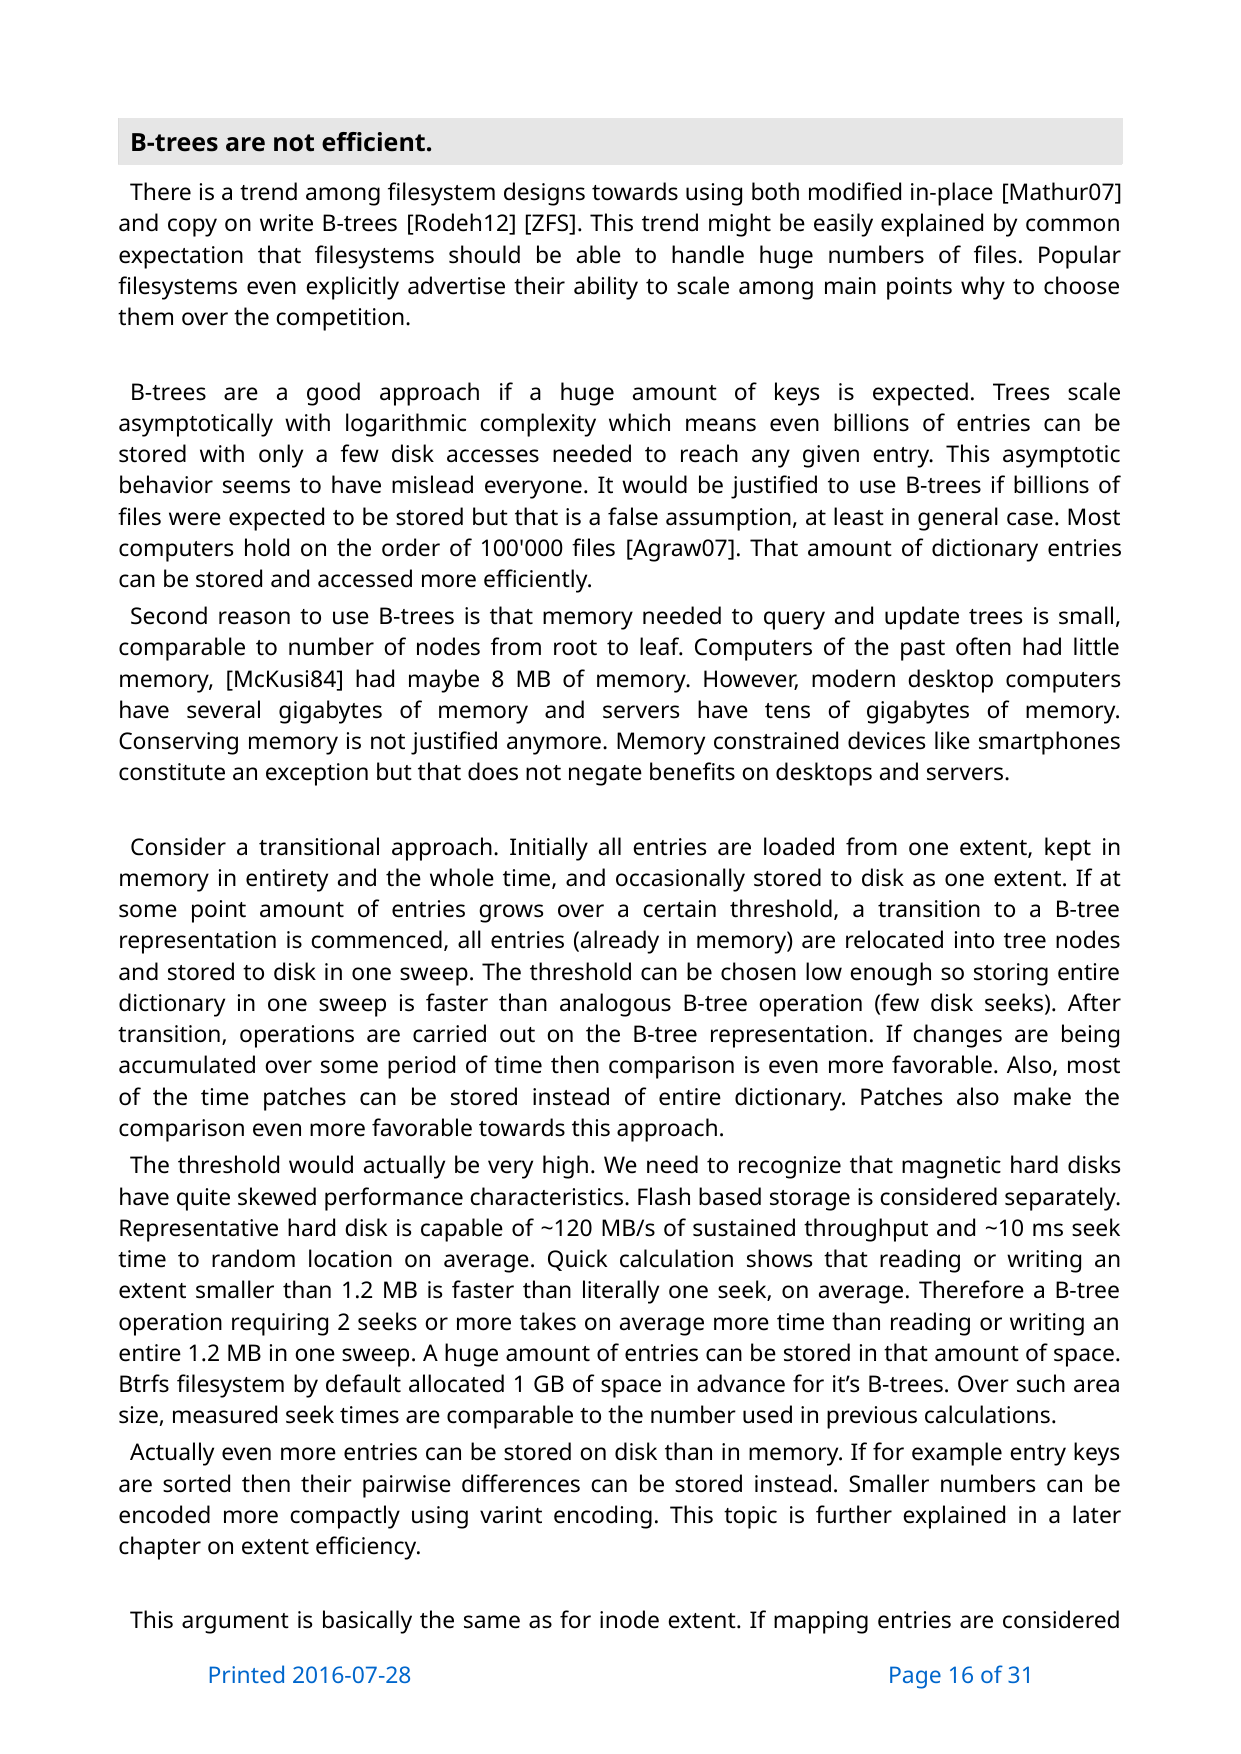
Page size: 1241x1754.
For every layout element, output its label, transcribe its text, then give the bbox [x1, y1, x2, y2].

text This argument is basically the same as for inode extent. If mapping entries are considered [118, 1604, 1122, 1636]
text Actually even more entries can be stored on disk than in memory. If for example entry keys are sorted then their pairwise differences can be stored instead. Smaller numbers can be encoded more compactly using varint encoding. This topic is further explained in a later chapter on extent efficiency. [118, 1436, 1122, 1561]
text Second reason to use B-trees is that memory needed to query and update trees is small, comparable to number of nodes from root to leaf. Computers of the past often had little memory, [McKusi84] had maybe 8 MB of memory. However, modern desktop computers have several gigabytes of memory and servers have tens of gigabytes of memory. Conserving memory is not justified anymore. Memory constrained devices like smartphones constitute an exception but that does not negate benefits on desktops and servers. [118, 600, 1122, 788]
subtitle B-trees are not efficient. [119, 119, 1122, 164]
text There is a trend among filesystem designs towards using both modified in-place [Mathur07] and copy on write B-trees [Rodeh12] [ZFS]. This trend might be easily explained by common expectation that filesystems should be able to handle huge numbers of files. Popular filesystems even explicitly advertise their ability to scale among main points why to choose them over the competition. [118, 176, 1122, 332]
text B-trees are a good approach if a huge amount of keys is expected. Trees scale asymptotically with logarithmic complexity which means even billions of entries can be stored with only a few disk accesses needed to reach any given entry. This asymptotic behavior seems to have mislead everyone. It would be justified to use B-trees if billions of files were expected to be stored but that is a false assumption, at least in general case. Most computers hold on the order of 100'000 files [Agraw07]. That amount of dictionary entries can be stored and accessed more efficiently. [118, 375, 1122, 594]
text Consider a transitional approach. Initially all entries are loaded from one extent, kept in memory in entirety and the whole time, and occasionally stored to disk as one extent. If at some point amount of entries grows over a certain threshold, a transition to a B-tree representation is commenced, all entries (already in memory) are relocated into tree nodes and stored to disk in one sweep. The threshold can be chosen low enough so storing entire dictionary in one sweep is faster than analogous B-tree operation (few disk seeks). After transition, operations are carried out on the B-tree representation. If changes are being accumulated over some period of time then comparison is even more favorable. Also, most of the time patches can be stored instead of entire dictionary. Patches also make the comparison even more favorable towards this approach. [118, 831, 1122, 1143]
text The threshold would actually be very high. We need to recognize that magnetic hard disks have quite skewed performance characteristics. Flash based storage is considered separately. Representative hard disk is capable of ~120 MB/s of sustained throughput and ~10 ms seek time to random location on average. Quick calculation shows that reading or writing an extent smaller than 1.2 MB is faster than literally one seek, on average. Therefore a B-tree operation requiring 2 seeks or more takes on average more time than reading or writing an entire 1.2 MB in one sweep. A huge amount of entries can be stored in that amount of space. Btrfs filesystem by default allocated 1 GB of space in advance for it’s B-trees. Over such area size, measured seek times are comparable to the number used in previous calculations. [118, 1149, 1122, 1430]
